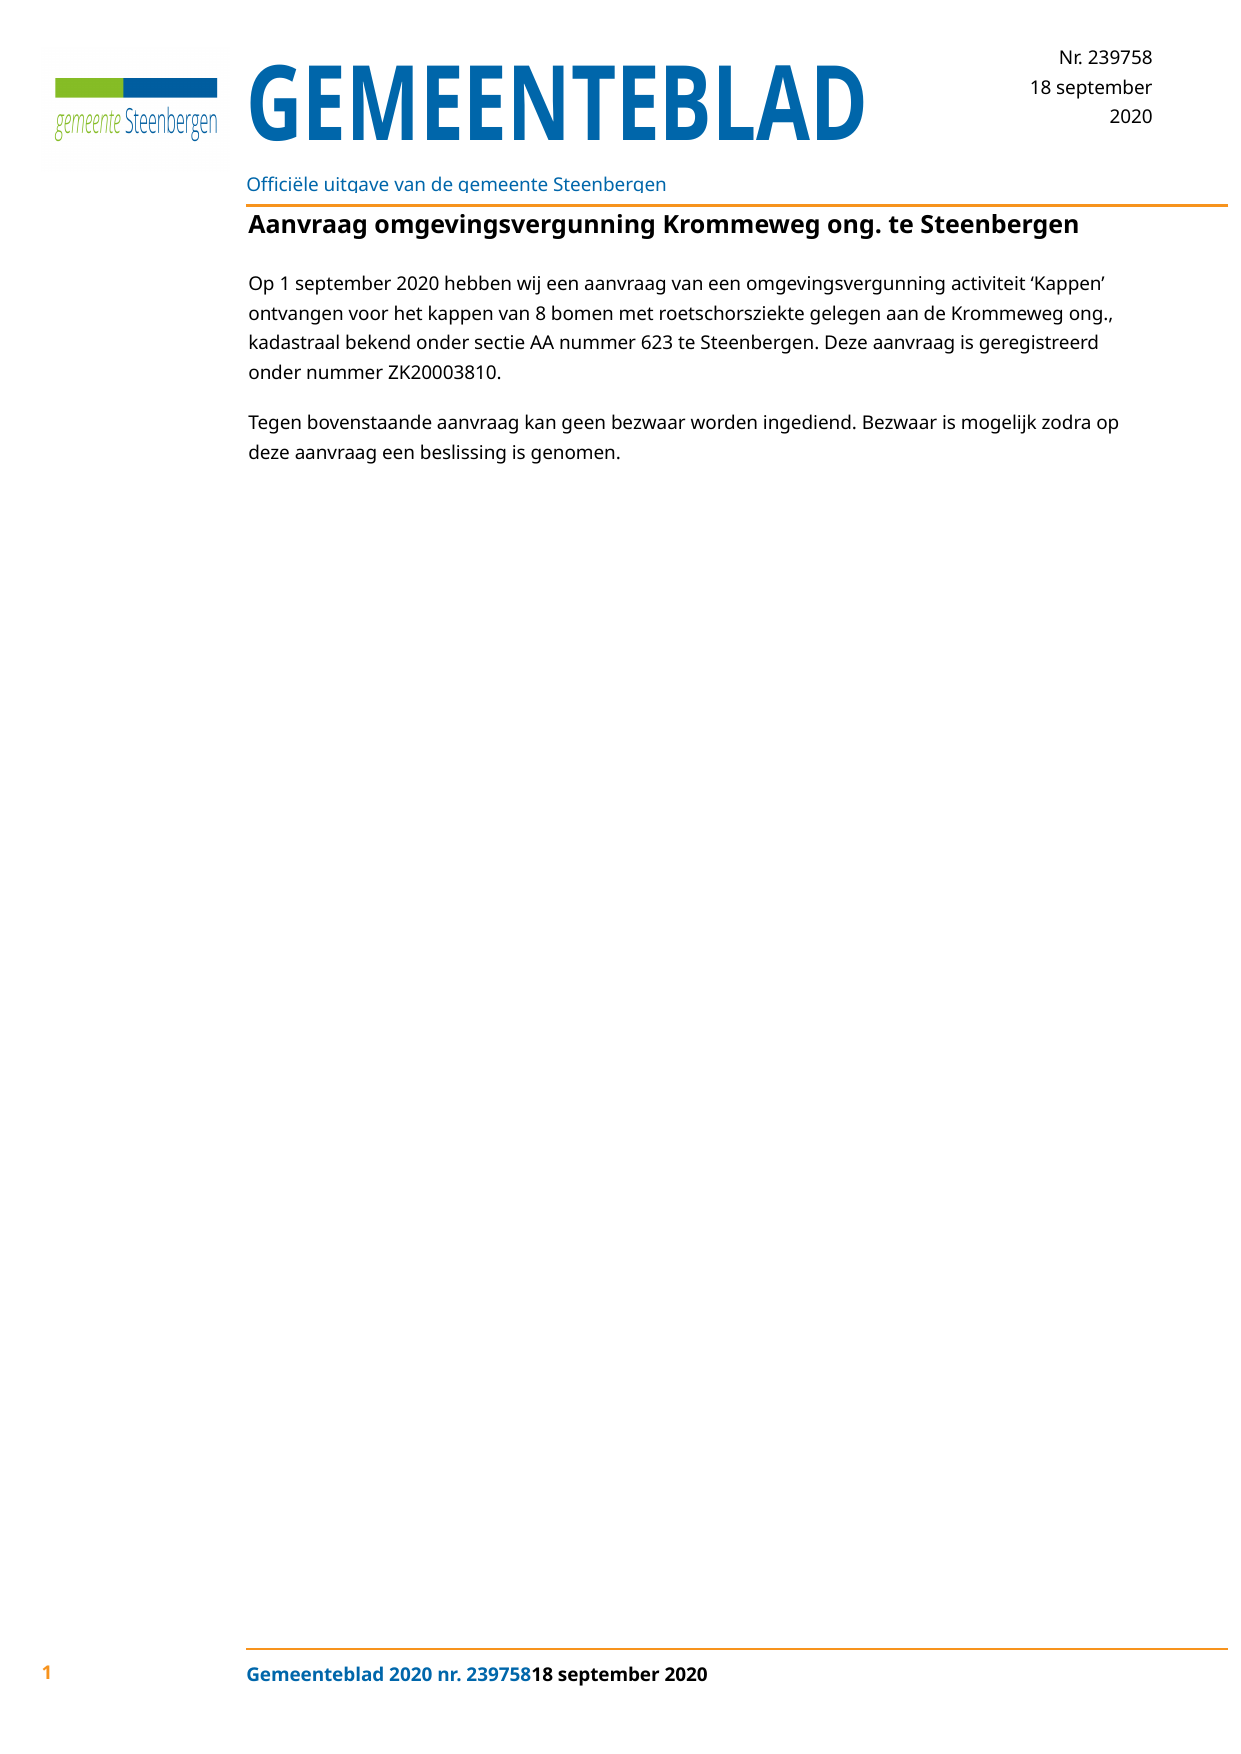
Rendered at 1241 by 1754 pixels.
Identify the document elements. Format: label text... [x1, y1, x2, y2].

text Aanvraag omgevingsvergunning Krommeweg ong. te Steenbergen [248, 207, 1152, 241]
picture [41, 47, 231, 172]
text Op 1 september 2020 hebben wij een aanvraag van een omgevingsvergunning activiteit ‘Kappen’ ontvangen voor het kappen van 8 bomen met roetschorsziekte gelegen aan de Krommeweg ong., kadastraal bekend onder sectie AA nummer 623 te Steenbergen. Deze aanvraag is geregistreerd onder nummer ZK20003810. [248, 270, 1152, 385]
text Tegen bovenstaande aanvraag kan geen bezwaar worden ingediend. Bezwaar is mogelijk zodra op deze aanvraag een beslissing is genomen. [248, 409, 1152, 465]
